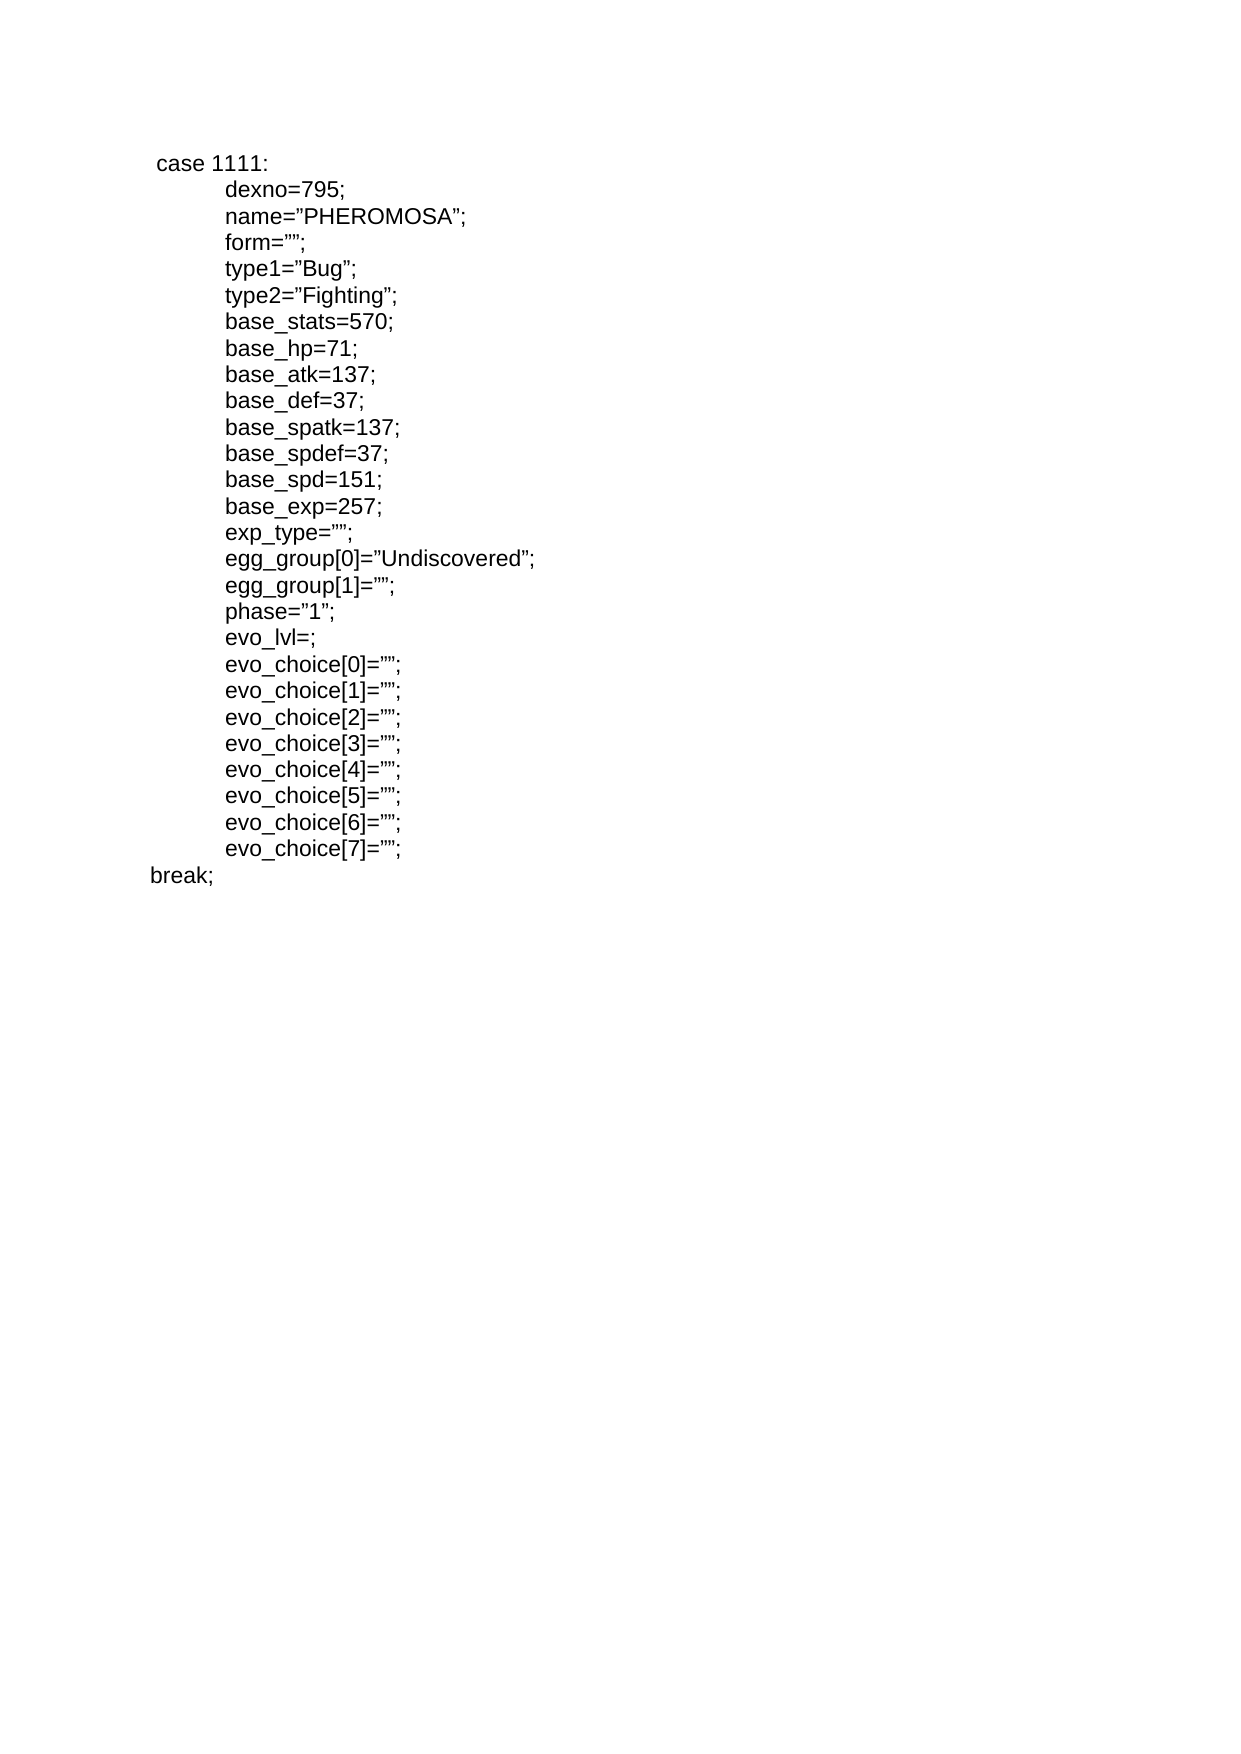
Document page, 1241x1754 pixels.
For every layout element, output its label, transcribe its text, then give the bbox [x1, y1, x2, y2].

text base_def=37; [150, 387, 1090, 413]
text phase=”1”; [150, 598, 1090, 624]
text type2=”Fighting”; [150, 282, 1090, 308]
text type1=”Bug”; [150, 255, 1090, 282]
text base_exp=257; [150, 493, 1090, 519]
text base_hp=71; [150, 334, 1090, 361]
text exp_type=””; [150, 519, 1090, 545]
text egg_group[0]=”Undiscovered”; [150, 545, 1090, 572]
text case 1111: [150, 150, 1090, 176]
text base_stats=570; [150, 308, 1090, 334]
text name=”PHEROMOSA”; [150, 203, 1090, 229]
text evo_choice[2]=””; [150, 703, 1090, 730]
text evo_choice[1]=””; [150, 677, 1090, 703]
text evo_lvl=; [150, 624, 1090, 651]
text egg_group[1]=””; [150, 572, 1090, 598]
text evo_choice[5]=””; [150, 782, 1090, 809]
text base_spdef=37; [150, 440, 1090, 466]
text evo_choice[0]=””; [150, 651, 1090, 677]
text form=””; [150, 229, 1090, 255]
text base_spatk=137; [150, 413, 1090, 440]
text base_atk=137; [150, 361, 1090, 387]
text evo_choice[7]=””; [150, 835, 1090, 862]
text base_spd=151; [150, 466, 1090, 493]
text evo_choice[4]=””; [150, 756, 1090, 782]
text evo_choice[6]=””; [150, 809, 1090, 835]
text evo_choice[3]=””; [150, 730, 1090, 756]
text break; [150, 862, 1090, 888]
text dexno=795; [150, 176, 1090, 203]
